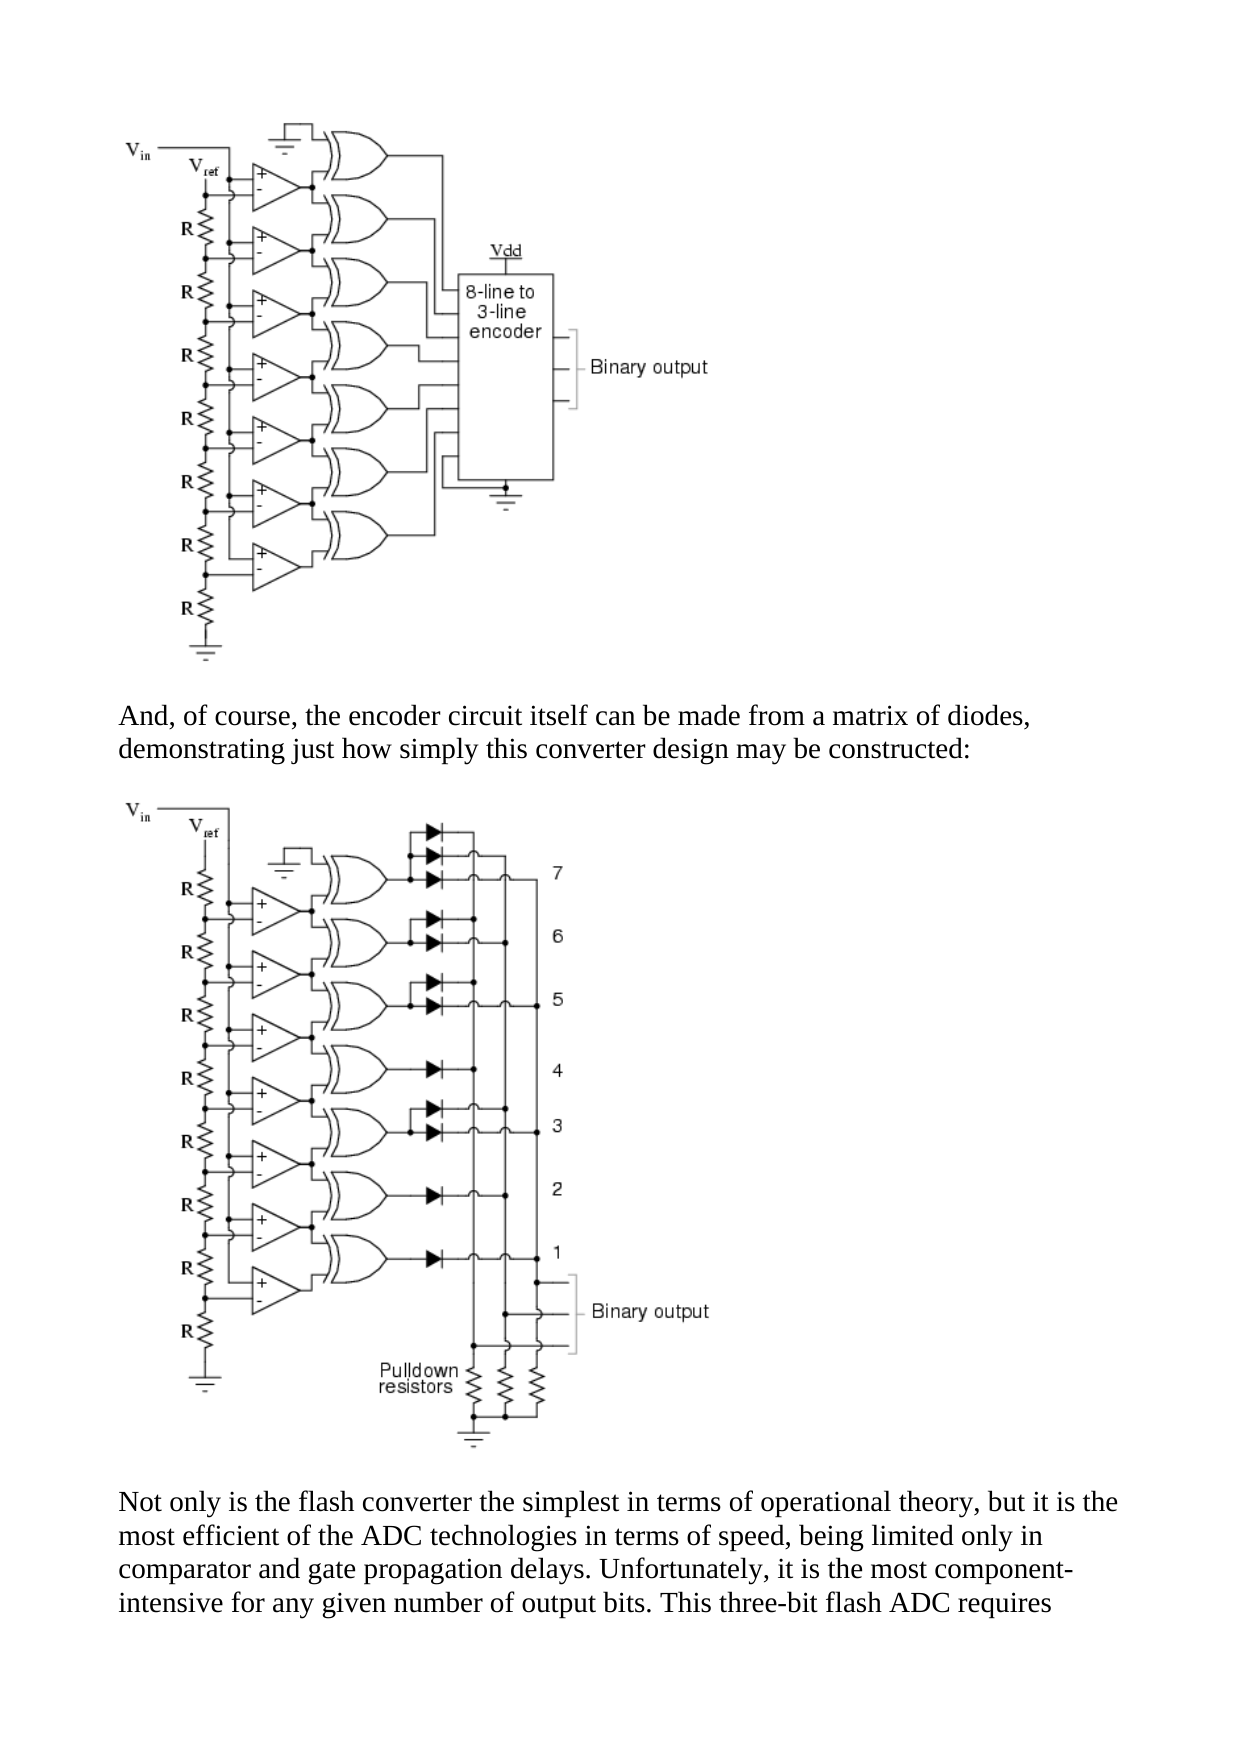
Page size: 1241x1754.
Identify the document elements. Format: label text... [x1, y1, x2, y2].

picture [118, 794, 717, 1455]
text Not only is the flash converter the simplest in terms of operational theory, but it is the most efficient of the ADC technologies in terms of speed, being limited only in comparator and gate propagation delays. Unfortunately, it is the most component-intensive for any given number of output bits. This three-bit flash ADC requires [118, 1484, 1122, 1618]
text And, of course, the encoder circuit itself can be made from a matrix of diodes, demonstrating just how simply this converter design may be constructed: [118, 698, 1122, 765]
picture [118, 118, 717, 669]
